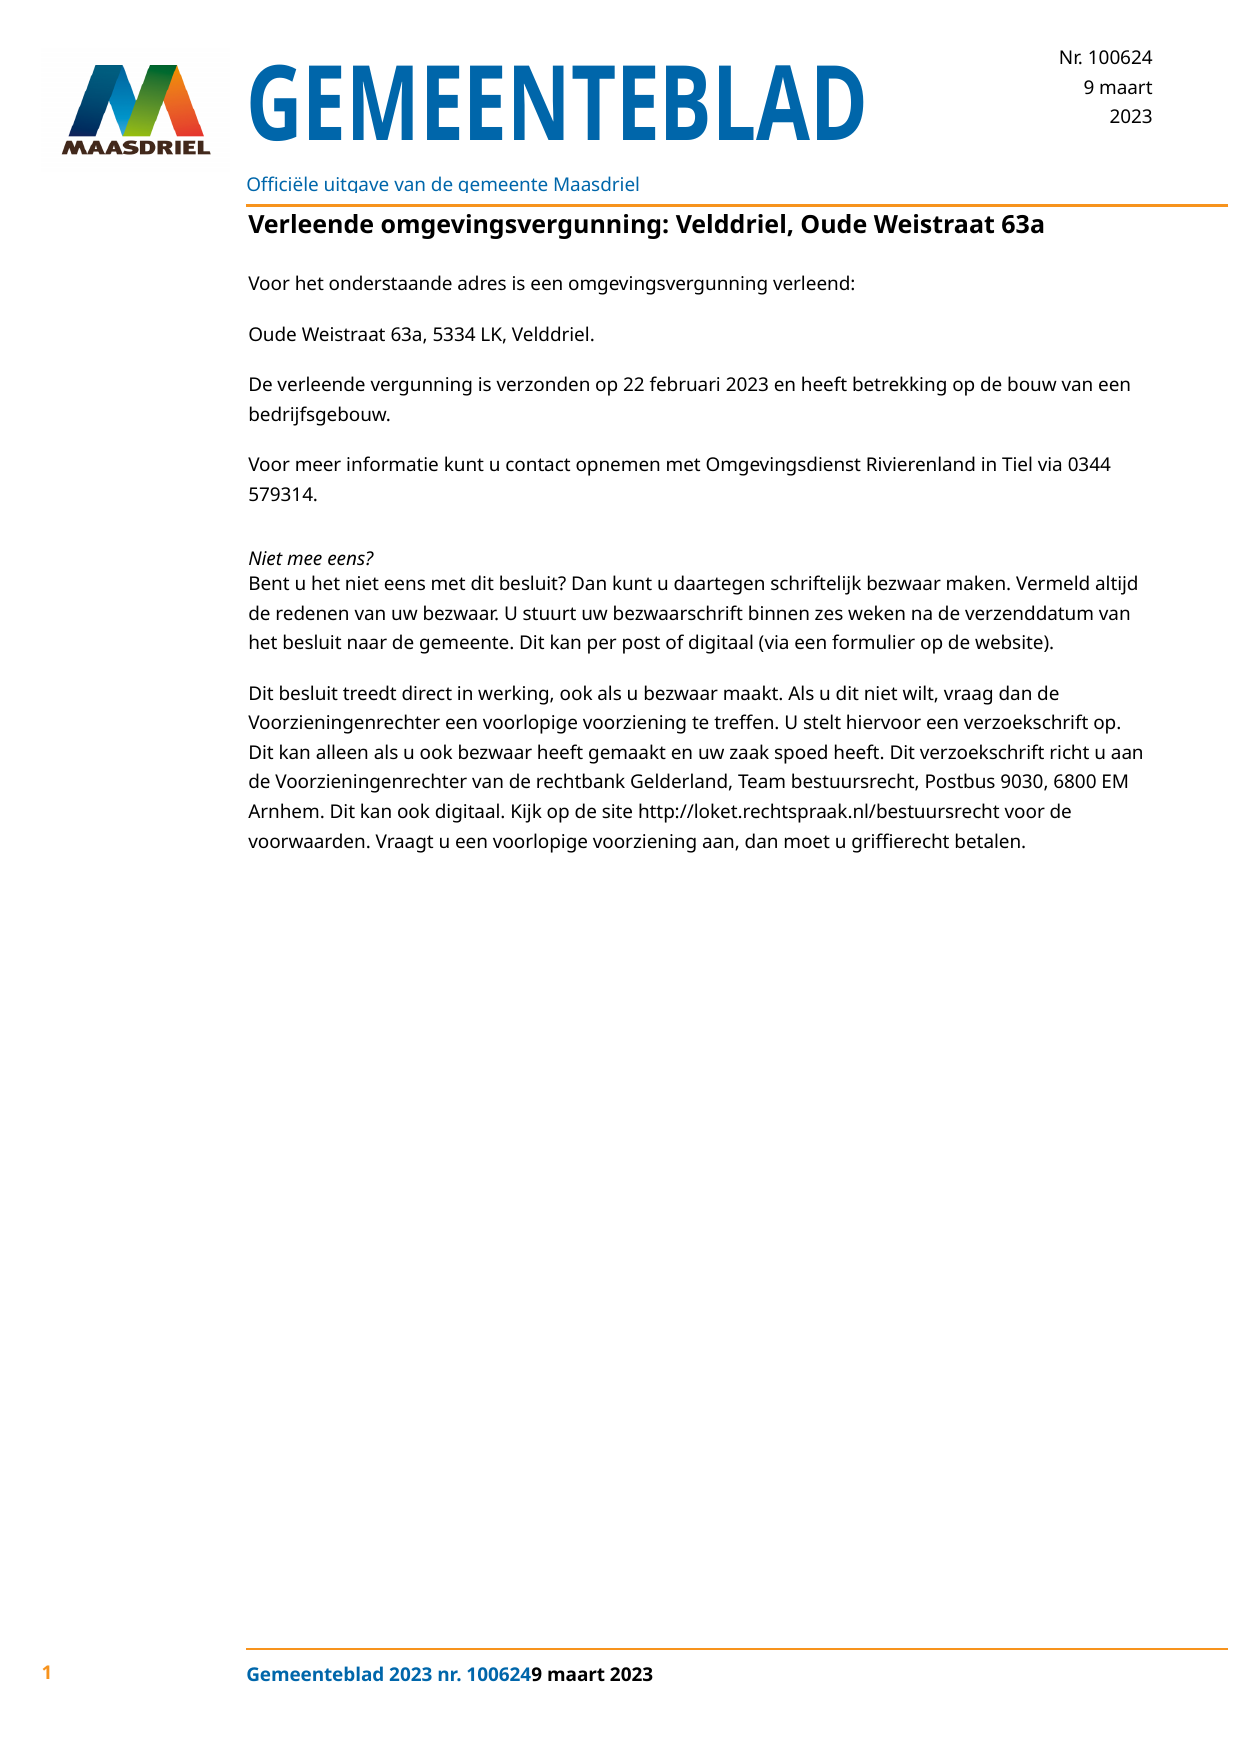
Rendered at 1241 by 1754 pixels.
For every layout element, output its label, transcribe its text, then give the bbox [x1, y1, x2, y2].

text Oude Weistraat 63a, 5334 LK, Velddriel. [248, 321, 1152, 346]
text De verleende vergunning is verzonden op 22 februari 2023 en heeft betrekking op de bouw van een bedrijfsgebouw. [248, 371, 1152, 426]
text Voor het onderstaande adres is een omgevingsvergunning verleend: [248, 270, 1152, 296]
text Voor meer informatie kunt u contact opnemen met Omgevingsdienst Rivierenland in Tiel via 0344 579314. [248, 451, 1152, 506]
text Dit besluit treedt direct in werking, ook als u bezwaar maakt. Als u dit niet wilt, vraag dan de Voorzieningenrechter een voorlopige voorziening te treffen. U stelt hiervoor een verzoekschrift op. Dit kan alleen als u ook bezwaar heeft gemaakt en uw zaak spoed heeft. Dit verzoekschrift richt u aan de Voorzieningenrechter van de rechtbank Gelderland, Team bestuursrecht, Postbus 9030, 6800 EM Arnhem. Dit kan ook digitaal. Kijk op de site http://loket.rechtspraak.nl/bestuursrecht voor de voorwaarden. Vraagt u een voorlopige voorziening aan, dan moet u griffierecht betalen. [248, 680, 1152, 854]
text Niet mee eens? [248, 545, 1152, 570]
text Bent u het niet eens met dit besluit? Dan kunt u daartegen schriftelijk bezwaar maken. Vermeld altijd de redenen van uw bezwaar. U stuurt uw bezwaarschrift binnen zes weken na de verzenddatum van het besluit naar de gemeente. Dit kan per post of digitaal (via een formulier op de website). [248, 570, 1152, 655]
text Verleende omgevingsvergunning: Velddriel, Oude Weistraat 63a [248, 207, 1152, 241]
picture [41, 47, 231, 172]
